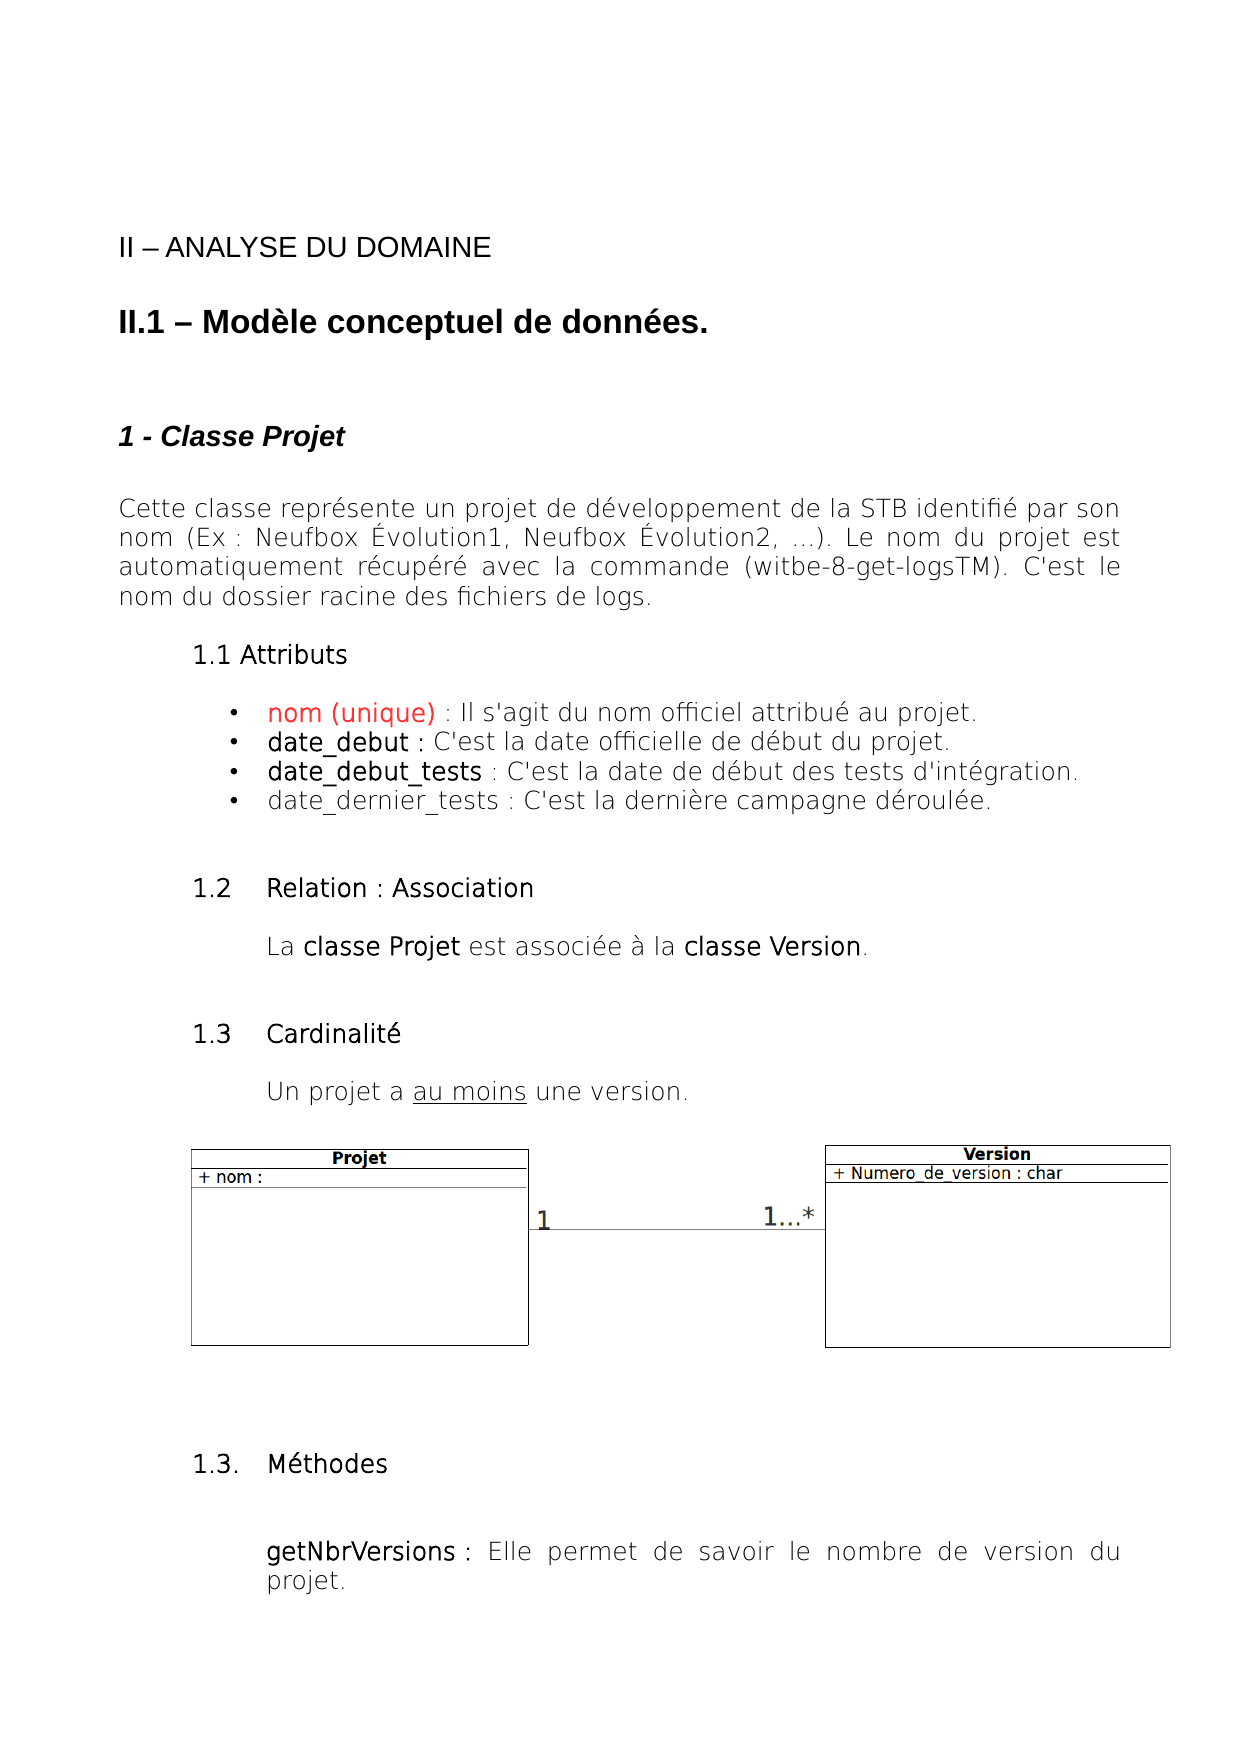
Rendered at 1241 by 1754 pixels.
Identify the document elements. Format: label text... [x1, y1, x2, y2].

picture [177, 1135, 1182, 1362]
text La classe Projet est associée à la classe Version. [266, 932, 1122, 961]
list date_dernier_tests : C'est la dernière campagne déroulée. [229, 786, 1122, 815]
list Un projet a au moins une version. [266, 1077, 1122, 1107]
list date_debut_tests : C'est la date de début des tests d'intégration. [229, 757, 1122, 786]
list Cardinalité [192, 1019, 1122, 1048]
list Relation : Association [192, 873, 1122, 902]
subtitle II.1 – Modèle conceptuel de données. [118, 302, 1122, 340]
list date_debut : C'est la date officielle de début du projet. [229, 727, 1122, 757]
list Méthodes [192, 1449, 1122, 1478]
text getNbrVersions : Elle permet de savoir le nombre de version du projet. [266, 1537, 1122, 1595]
subtitle II – ANALYSE DU DOMAINE [118, 231, 1122, 264]
list nom (unique) : Il s'agit du nom officiel attribué au projet. [229, 698, 1122, 727]
text Cette classe représente un projet de développement de la STB identifié par son nom (Ex : Neufbox Évolution1, Neufbox Évolution2, ...). Le nom du projet est automatiquement récupéré avec la commande (witbe-8-get-logsTM). C'est le nom du dossier racine des fichiers de logs. [118, 494, 1122, 611]
subtitle 1 - Classe Projet [118, 419, 1122, 452]
text 1.1 Attributs [192, 640, 1122, 669]
